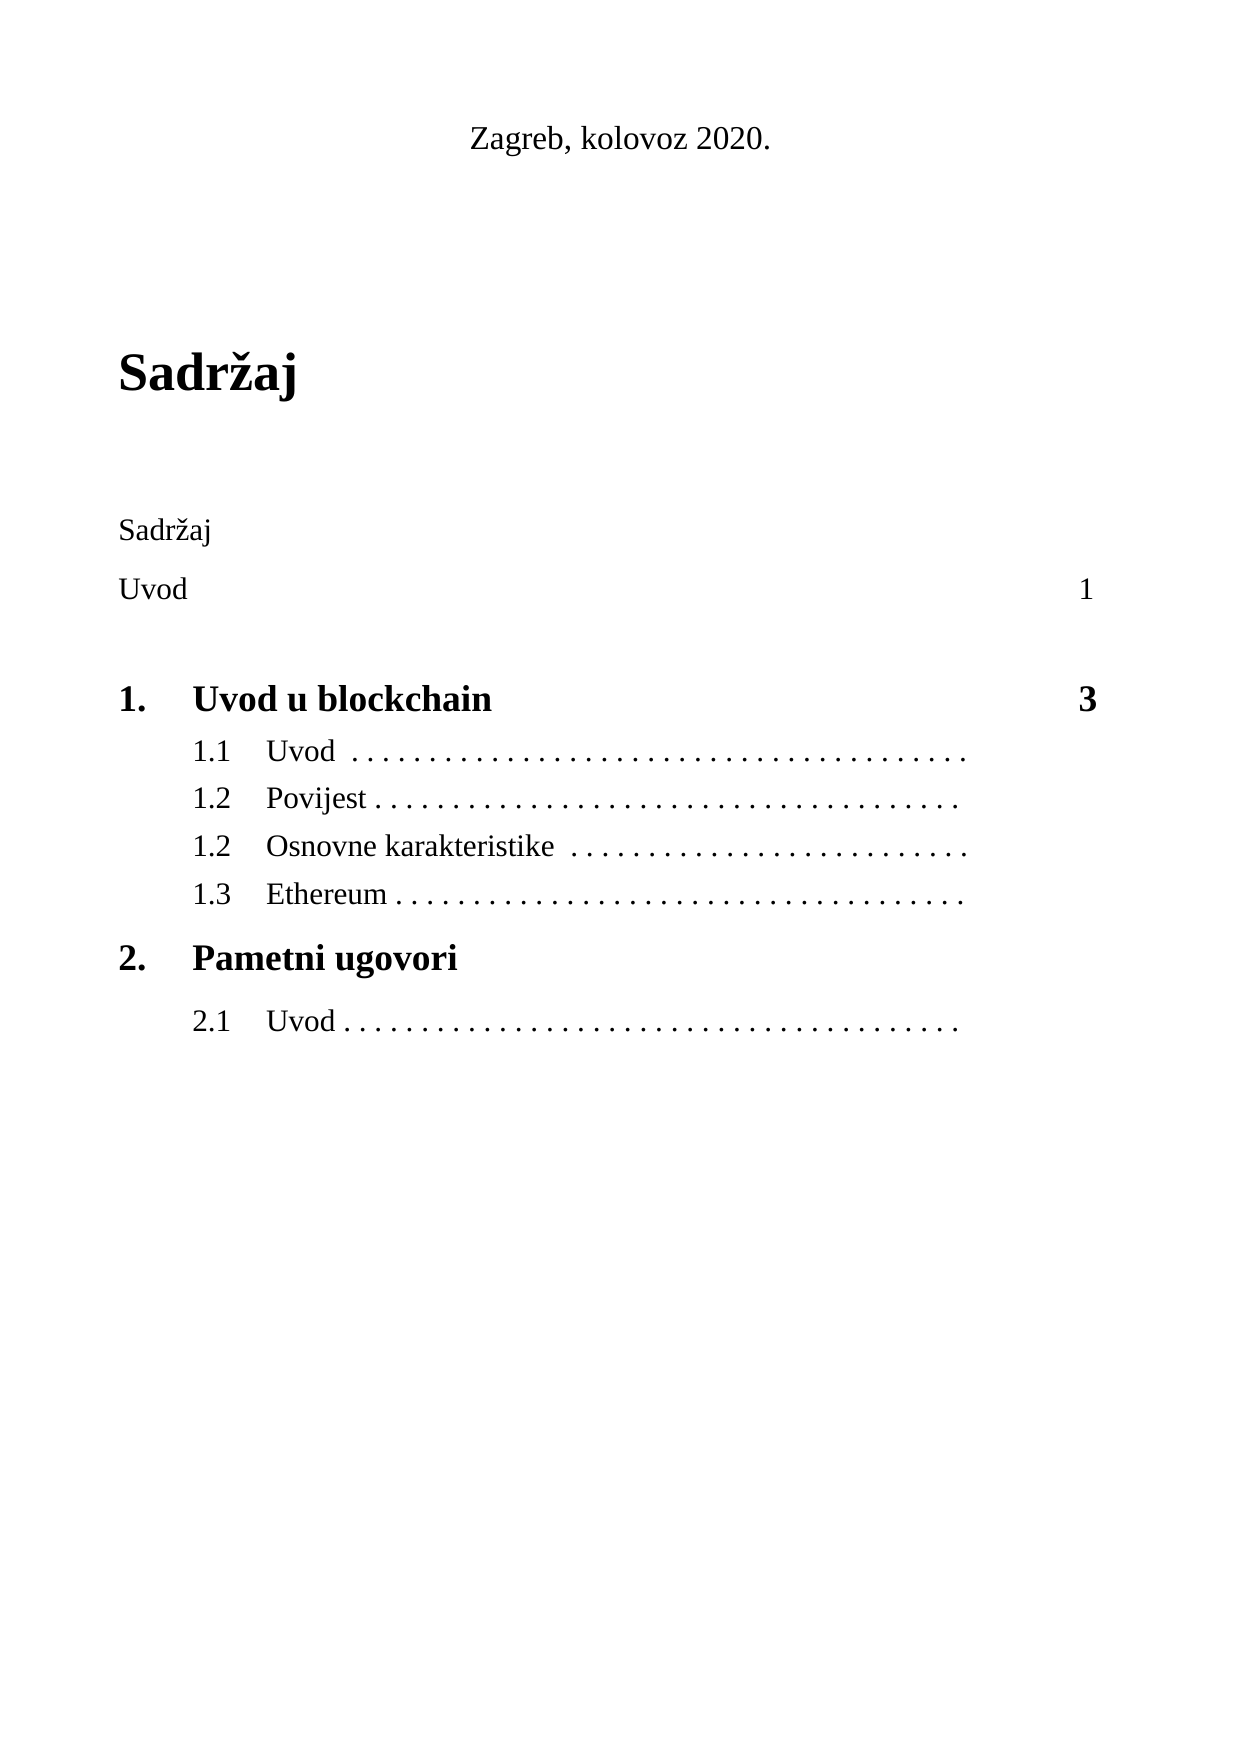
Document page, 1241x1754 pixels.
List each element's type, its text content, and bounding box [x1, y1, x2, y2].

text Uvod 1 [118, 570, 1122, 606]
text 1. Uvod u blockchain 3 [118, 677, 1122, 720]
text 1.2 Osnovne karakteristike . . . . . . . . . . . . . . . . . . . . . . . . . . [118, 827, 1122, 863]
text Sadržaj [118, 340, 1122, 402]
text 1.3 Ethereum . . . . . . . . . . . . . . . . . . . . . . . . . . . . . . . . . . . . . [118, 875, 1122, 911]
text 2.1 Uvod . . . . . . . . . . . . . . . . . . . . . . . . . . . . . . . . . . . . . . . . [118, 1002, 1122, 1038]
text 1.1 Uvod . . . . . . . . . . . . . . . . . . . . . . . . . . . . . . . . . . . . . . . . [118, 732, 1122, 768]
text Zagreb, kolovoz 2020. [118, 118, 1122, 156]
text Sadržaj [118, 511, 1122, 547]
text 2. Pametni ugovori [118, 935, 1122, 978]
text 1.2 Povijest . . . . . . . . . . . . . . . . . . . . . . . . . . . . . . . . . . . . . . [118, 780, 1122, 816]
